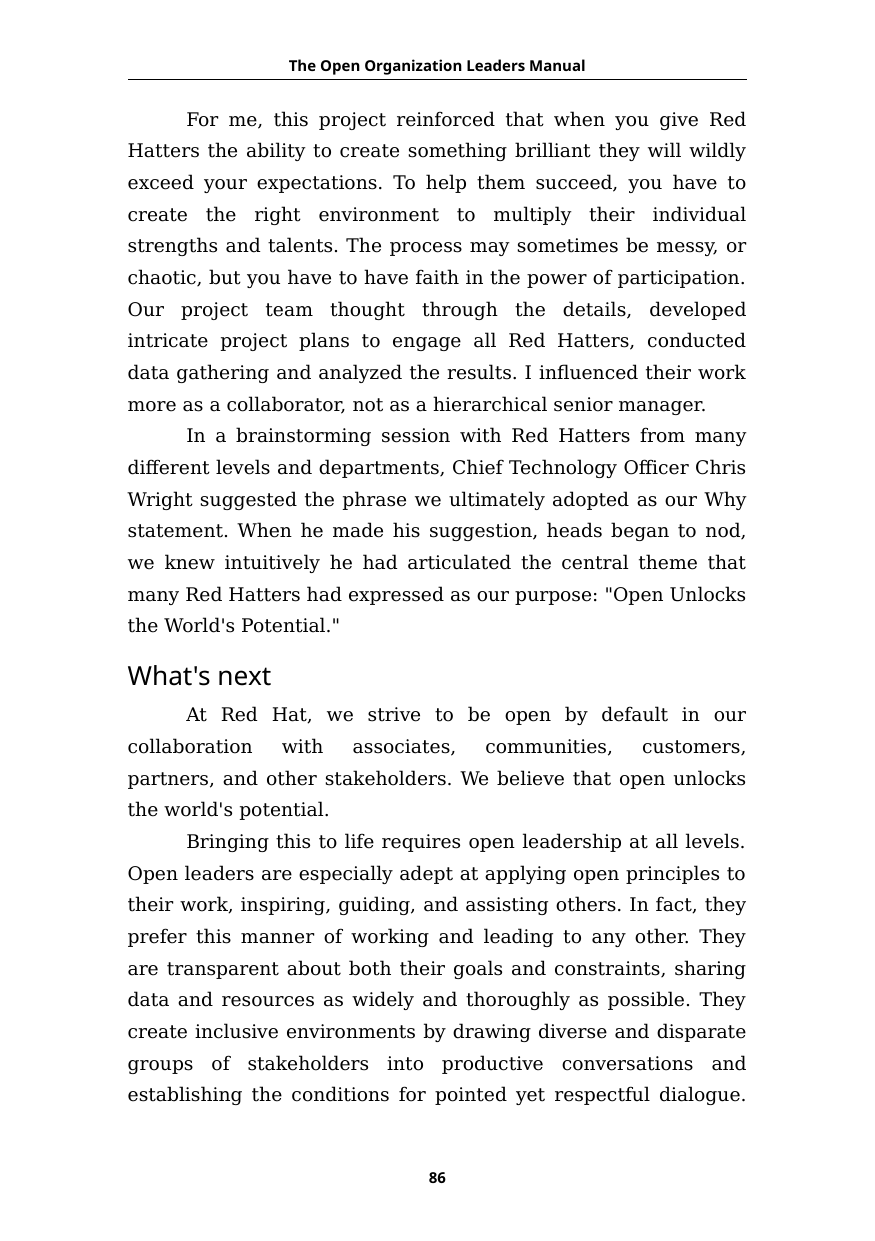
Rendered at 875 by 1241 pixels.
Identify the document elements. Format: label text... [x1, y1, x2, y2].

text Bringing this to life requires open leadership at all levels. Open leaders are especially adept at applying open principles to their work, inspiring, guiding, and assisting others. In fact, they prefer this manner of working and leading to any other. They are transparent about both their goals and constraints, sharing data and resources as widely and thoroughly as possible. They create inclusive environments by drawing diverse and disparate groups of stakeholders into productive conversations and establishing the conditions for pointed yet respectful dialogue. [127, 831, 747, 1106]
text In a brainstorming session with Red Hatters from many different levels and departments, Chief Technology Officer Chris Wright suggested the phrase we ultimately adopted as our Why statement. When he made his suggestion, heads began to nod, we knew intuitively he had articulated the central theme that many Red Hatters had expressed as our purpose: "Open Unlocks the World's Potential." [127, 425, 747, 637]
text At Red Hat, we strive to be open by default in our collaboration with associates, communities, customers, partners, and other stakeholders. We believe that open unlocks the world's potential. [127, 704, 747, 821]
text For me, this project reinforced that when you give Red Hatters the ability to create something brilliant they will wildly exceed your expectations. To help them succeed, you have to create the right environment to multiply their individual strengths and talents. The process may sometimes be messy, or chaotic, but you have to have faith in the power of participation. Our project team thought through the details, developed intricate project plans to engage all Red Hatters, conducted data gathering and analyzed the results. I influenced their work more as a collaborator, not as a hierarchical senior manager. [127, 109, 747, 416]
subtitle What's next [127, 662, 747, 692]
